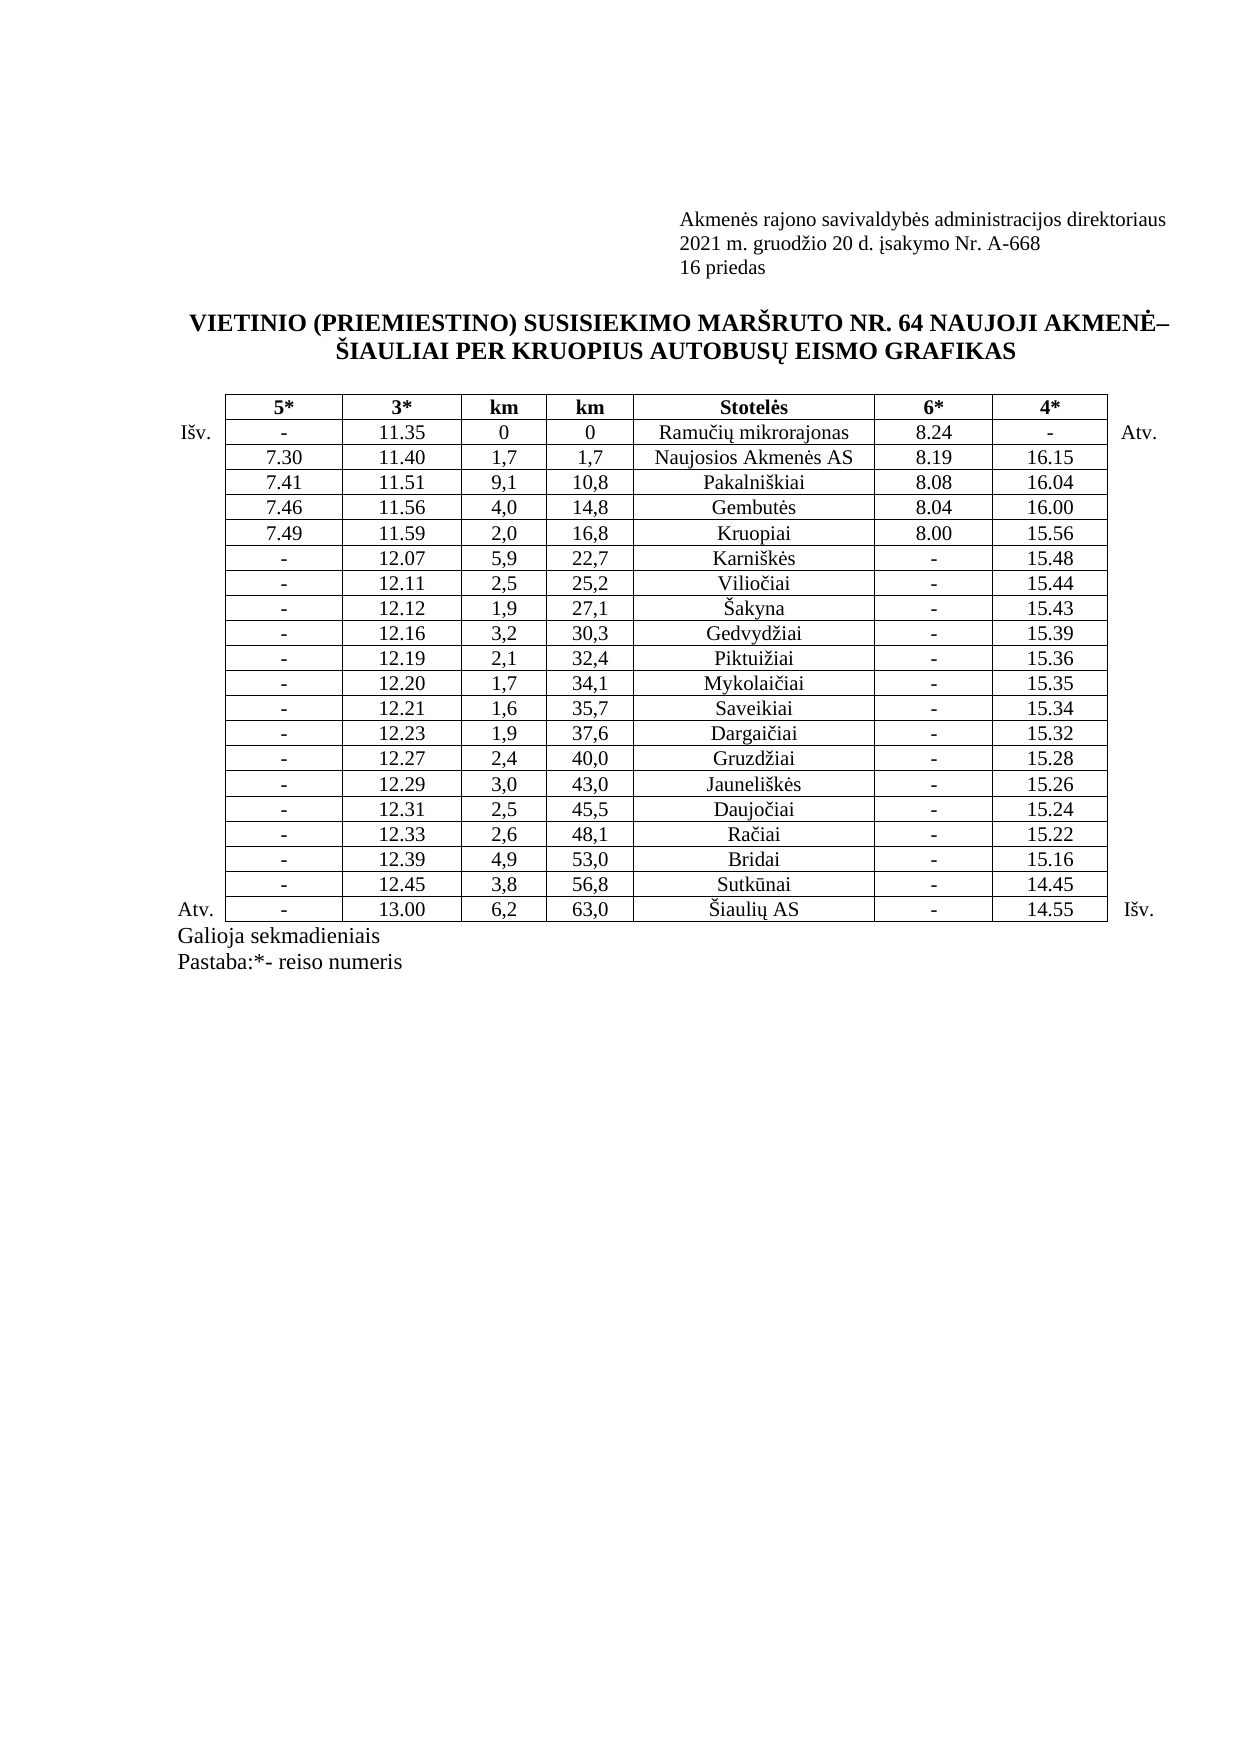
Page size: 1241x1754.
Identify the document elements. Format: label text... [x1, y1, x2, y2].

table_cell 48,1 [547, 822, 633, 846]
table_cell [1108, 444, 1170, 469]
table_cell - [875, 621, 992, 645]
table_cell - [875, 596, 992, 620]
table_cell - [226, 420, 342, 444]
table_cell 14,8 [547, 495, 633, 519]
table_cell 1,7 [462, 445, 546, 469]
table_cell 3,8 [462, 872, 546, 896]
table_cell - [875, 897, 992, 921]
table_cell - [226, 596, 342, 620]
table_cell 53,0 [547, 847, 633, 871]
table_cell [167, 571, 225, 595]
table_cell - [226, 721, 342, 745]
table_cell 15.44 [993, 571, 1107, 595]
table_cell - [993, 420, 1107, 444]
table_cell - [875, 872, 992, 896]
table_cell Piktuižiai [634, 646, 874, 670]
table_cell 12.33 [343, 822, 461, 846]
text 2021 m. gruodžio 20 d. įsakymo Nr. A-668 [679, 231, 1181, 255]
table_cell [167, 822, 225, 846]
table_cell 14.55 [993, 897, 1107, 921]
table_cell 12.45 [343, 872, 461, 896]
table_cell 9,1 [462, 470, 546, 494]
table_cell Atv. [167, 897, 225, 921]
table_cell 15.56 [993, 520, 1107, 544]
table_cell 15.16 [993, 847, 1107, 871]
table_cell 2,6 [462, 822, 546, 846]
table_cell [1108, 720, 1170, 745]
table_cell 12.12 [343, 596, 461, 620]
table_cell Daujočiai [634, 797, 874, 821]
table_cell 7.49 [226, 520, 342, 544]
table_cell [167, 797, 225, 821]
table_cell 11.35 [343, 420, 461, 444]
text Pastaba:*- reiso numeris [177, 948, 1181, 975]
table_cell 7.41 [226, 470, 342, 494]
table_cell 12.27 [343, 746, 461, 770]
table_cell - [875, 571, 992, 595]
table_cell Sutkūnai [634, 872, 874, 896]
table_cell [1108, 871, 1170, 896]
table_cell [1108, 469, 1170, 494]
table_cell 34,1 [547, 671, 633, 695]
table_cell [167, 746, 225, 770]
table_cell 12.16 [343, 621, 461, 645]
table_cell [167, 495, 225, 519]
table_cell [167, 771, 225, 796]
table_cell 45,5 [547, 797, 633, 821]
table_cell 10,8 [547, 470, 633, 494]
table_cell 8.00 [875, 520, 992, 544]
table_cell 43,0 [547, 771, 633, 796]
table_cell 12.20 [343, 671, 461, 695]
table_cell 25,2 [547, 571, 633, 595]
table_cell 7.46 [226, 495, 342, 519]
table_cell - [875, 771, 992, 796]
table_cell 16,8 [547, 520, 633, 544]
table_header Stotelės [634, 395, 874, 419]
table_cell 30,3 [547, 621, 633, 645]
table_cell 12.39 [343, 847, 461, 871]
table_cell - [875, 746, 992, 770]
table_cell 5,9 [462, 546, 546, 569]
table_cell 12.21 [343, 696, 461, 720]
table_cell Bridai [634, 847, 874, 871]
table_cell [167, 847, 225, 871]
table_cell - [875, 671, 992, 695]
table_cell 15.48 [993, 546, 1107, 569]
table_cell 32,4 [547, 646, 633, 670]
table_cell [1108, 595, 1170, 620]
table_cell - [875, 822, 992, 846]
table_cell Jauneliškės [634, 771, 874, 796]
table_cell [1108, 670, 1170, 695]
table_cell [1108, 821, 1170, 846]
table_cell [167, 621, 225, 645]
table_cell 2,0 [462, 520, 546, 544]
table_cell [1108, 570, 1170, 595]
table_cell 56,8 [547, 872, 633, 896]
table_cell 15.39 [993, 621, 1107, 645]
table_cell - [226, 822, 342, 846]
table_cell [167, 872, 225, 896]
table_cell [167, 721, 225, 745]
table_cell - [875, 721, 992, 745]
table_cell 16.04 [993, 470, 1107, 494]
table_cell Šiaulių AS [634, 897, 874, 921]
table_cell Pakalniškiai [634, 470, 874, 494]
table_cell - [226, 771, 342, 796]
table_cell - [226, 847, 342, 871]
table_cell Atv. [1108, 419, 1170, 444]
table_cell - [875, 797, 992, 821]
text 16 priedas [679, 255, 1181, 279]
table_cell - [226, 897, 342, 921]
table_cell 8.24 [875, 420, 992, 444]
table_cell 0 [462, 420, 546, 444]
table_cell 35,7 [547, 696, 633, 720]
table_cell [167, 671, 225, 695]
table_cell 4,9 [462, 847, 546, 871]
table_cell - [875, 696, 992, 720]
table_cell 15.34 [993, 696, 1107, 720]
table_cell 8.08 [875, 470, 992, 494]
table_cell [1108, 745, 1170, 770]
table_cell 15.36 [993, 646, 1107, 670]
table_cell - [226, 571, 342, 595]
table_header 5* [226, 395, 342, 419]
table_cell 15.28 [993, 746, 1107, 770]
table_header km [547, 395, 633, 419]
table_cell [1108, 645, 1170, 670]
table_cell 11.56 [343, 495, 461, 519]
table_cell Ramučių mikrorajonas [634, 420, 874, 444]
table_cell - [875, 546, 992, 569]
table_cell - [226, 621, 342, 645]
table_cell 40,0 [547, 746, 633, 770]
table_cell 2,5 [462, 571, 546, 595]
table_header 3* [343, 395, 461, 419]
table_cell 12.29 [343, 771, 461, 796]
table_cell Viliočiai [634, 571, 874, 595]
table_cell 16.00 [993, 495, 1107, 519]
table_cell 11.40 [343, 445, 461, 469]
table_header 6* [875, 395, 992, 419]
table_cell - [226, 797, 342, 821]
table_cell 2,5 [462, 797, 546, 821]
table_cell 0 [547, 420, 633, 444]
table_cell Mykolaičiai [634, 671, 874, 695]
table_cell 37,6 [547, 721, 633, 745]
table_header [1108, 394, 1170, 419]
table_cell 13.00 [343, 897, 461, 921]
table_cell - [875, 646, 992, 670]
table_cell [1108, 494, 1170, 519]
table_cell - [226, 646, 342, 670]
table_cell Gembutės [634, 495, 874, 519]
table_cell 22,7 [547, 546, 633, 569]
table_cell Išv. [1108, 896, 1170, 921]
table_cell 1,7 [547, 445, 633, 469]
table_cell - [226, 872, 342, 896]
table_cell 7.30 [226, 445, 342, 469]
table_cell [1108, 846, 1170, 871]
table_cell 1,9 [462, 721, 546, 745]
table_cell 6,2 [462, 897, 546, 921]
table_cell - [226, 546, 342, 569]
table_cell [167, 596, 225, 620]
table_cell 12.23 [343, 721, 461, 745]
table_cell 15.35 [993, 671, 1107, 695]
table_cell 1,9 [462, 596, 546, 620]
text VIETINIO (PRIEMIESTINO) SUSISIEKIMO MARŠRUTO NR. 64 NAUJOJI AKMENĖ–ŠIAULIAI PER KRUOPIUS AUTOBUSŲ EISMO GRAFIKAS [177, 308, 1181, 365]
table_cell Gedvydžiai [634, 621, 874, 645]
table_cell 12.11 [343, 571, 461, 595]
table_cell 4,0 [462, 495, 546, 519]
table_cell [1108, 796, 1170, 821]
table_cell [1108, 545, 1170, 569]
table_cell 1,6 [462, 696, 546, 720]
table_cell Račiai [634, 822, 874, 846]
table_cell - [226, 671, 342, 695]
table_cell [1108, 770, 1170, 796]
table_cell - [226, 746, 342, 770]
text Akmenės rajono savivaldybės administracijos direktoriaus [679, 207, 1181, 231]
table_cell 12.07 [343, 546, 461, 569]
table_cell Išv. [167, 420, 225, 444]
table_cell 2,1 [462, 646, 546, 670]
table_cell 15.32 [993, 721, 1107, 745]
table_cell Saveikiai [634, 696, 874, 720]
table_header [167, 395, 225, 419]
table_cell [167, 546, 225, 569]
table_cell - [875, 847, 992, 871]
table_cell 3,2 [462, 621, 546, 645]
table_cell Gruzdžiai [634, 746, 874, 770]
table_cell 27,1 [547, 596, 633, 620]
table_cell 3,0 [462, 771, 546, 796]
table_cell [1108, 620, 1170, 645]
table_cell 12.19 [343, 646, 461, 670]
table_cell 15.22 [993, 822, 1107, 846]
table_cell Kruopiai [634, 520, 874, 544]
table_cell 14.45 [993, 872, 1107, 896]
table_cell 2,4 [462, 746, 546, 770]
table_cell Šakyna [634, 596, 874, 620]
table_cell [1108, 519, 1170, 544]
table_cell Karniškės [634, 546, 874, 569]
table_cell 11.59 [343, 520, 461, 544]
table_cell 15.26 [993, 771, 1107, 796]
table_cell Dargaičiai [634, 721, 874, 745]
table_cell [1108, 695, 1170, 720]
table_cell 8.19 [875, 445, 992, 469]
text Galioja sekmadieniais [177, 922, 1181, 948]
table_cell 16.15 [993, 445, 1107, 469]
table_cell - [226, 696, 342, 720]
table_cell 8.04 [875, 495, 992, 519]
table_cell Naujosios Akmenės AS [634, 445, 874, 469]
table_header 4* [993, 395, 1107, 419]
table_cell 15.43 [993, 596, 1107, 620]
table_cell 15.24 [993, 797, 1107, 821]
table_header km [462, 395, 546, 419]
table_cell [167, 470, 225, 494]
table_cell [167, 646, 225, 670]
table_cell [167, 696, 225, 720]
table_cell 63,0 [547, 897, 633, 921]
table_cell [167, 520, 225, 544]
table_cell 11.51 [343, 470, 461, 494]
table_cell [167, 445, 225, 469]
table_cell 1,7 [462, 671, 546, 695]
table_cell 12.31 [343, 797, 461, 821]
